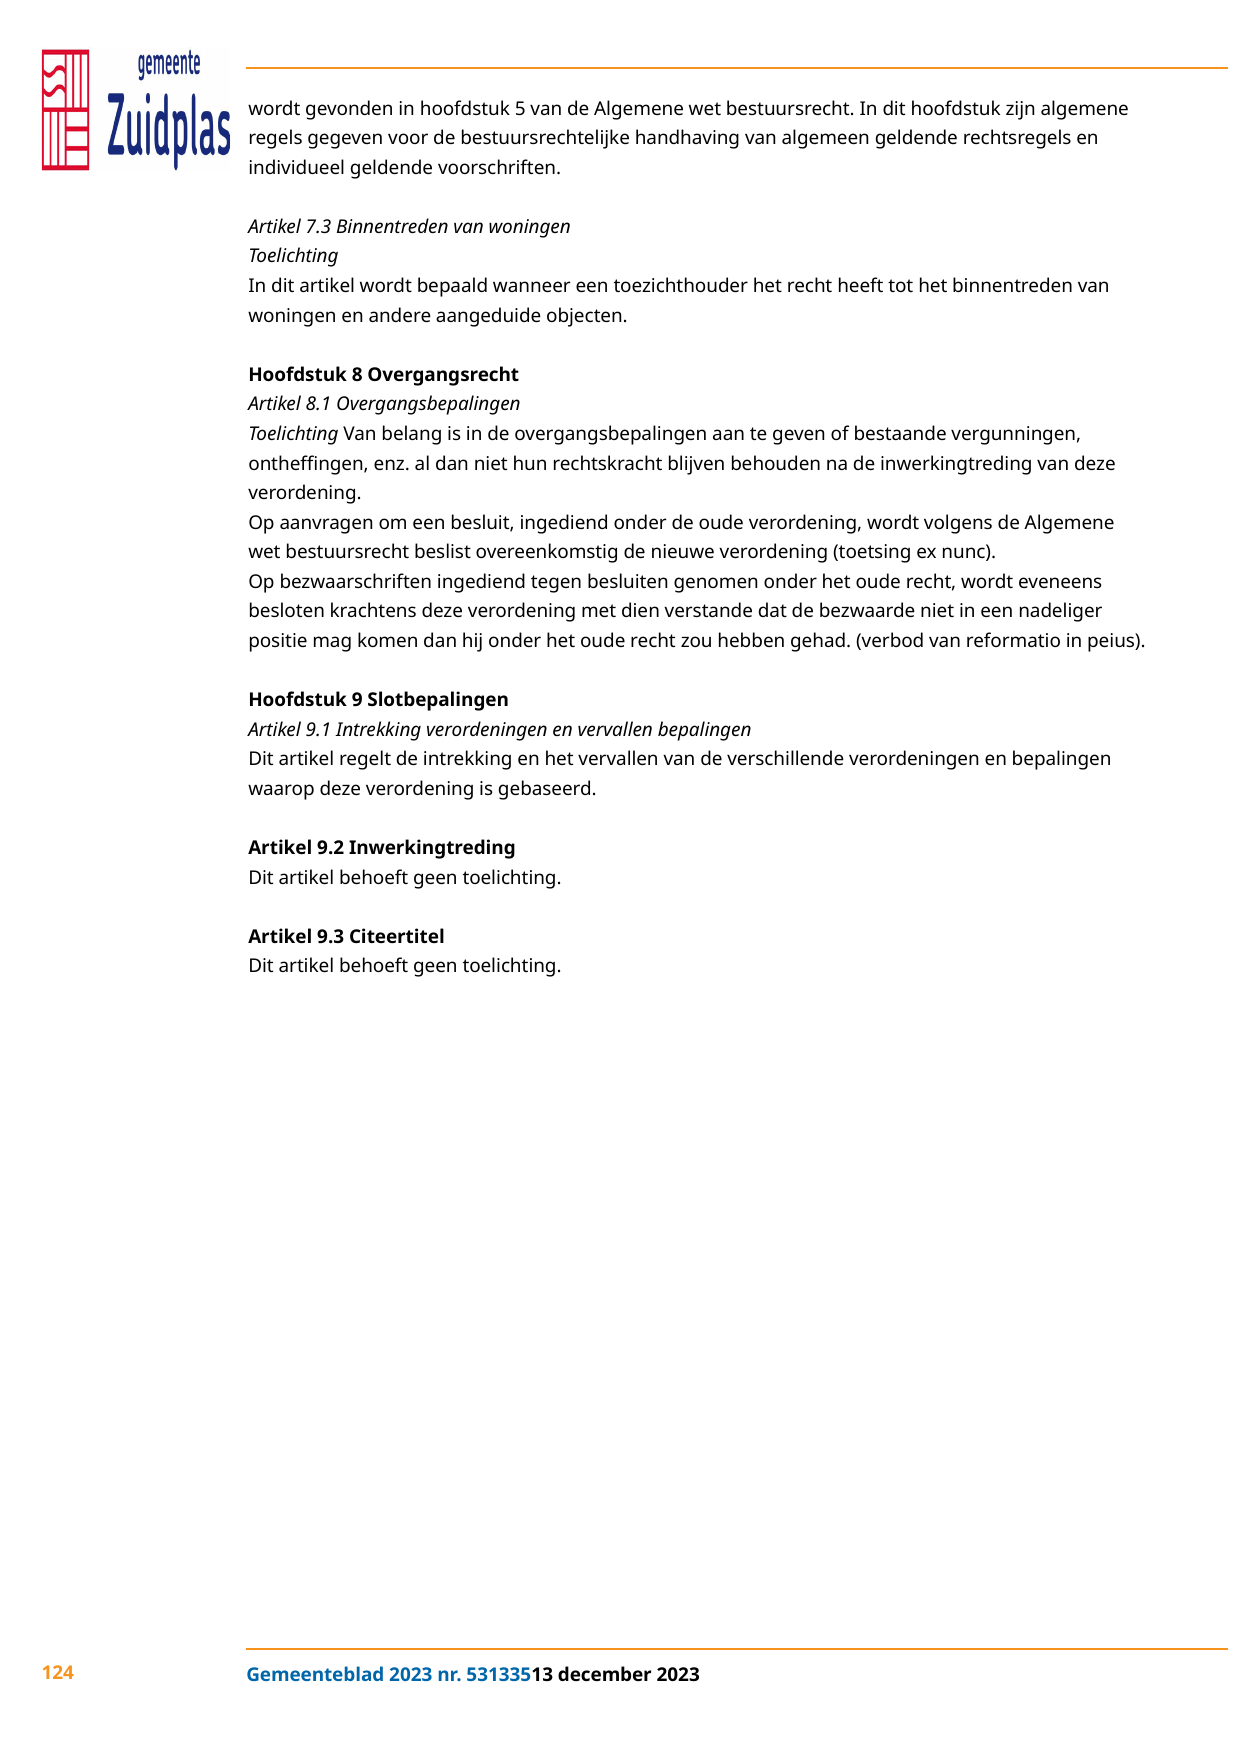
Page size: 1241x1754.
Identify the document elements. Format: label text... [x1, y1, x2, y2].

text wordt gevonden in hoofdstuk 5 van de Algemene wet bestuursrecht. In dit hoofdstuk zijn algemene regels gegeven voor de bestuursrechtelijke handhaving van algemeen geldende rechtsregels en individueel geldende voorschriften. [248, 95, 1152, 180]
text Op bezwaarschriften ingediend tegen besluiten genomen onder het oude recht, wordt eveneens besloten krachtens deze verordening met dien verstande dat de bezwaarde niet in een nadeliger positie mag komen dan hij onder het oude recht zou hebben gehad. (verbod van reformatio in peius). [248, 568, 1152, 653]
text Artikel 9.3 Citeertitel [248, 923, 1152, 949]
text Hoofdstuk 9 Slotbepalingen [248, 686, 1152, 712]
text Artikel 8.1 Overgangsbepalingen [248, 391, 1152, 416]
text Artikel 9.1 Intrekking verordeningen en vervallen bepalingen [248, 716, 1152, 742]
text Dit artikel behoeft geen toelichting. [248, 953, 1152, 978]
text Dit artikel behoeft geen toelichting. [248, 864, 1152, 890]
text Op aanvragen om een besluit, ingediend onder de oude verordening, wordt volgens de Algemene wet bestuursrecht beslist overeenkomstig de nieuwe verordening (toetsing ex nunc). [248, 509, 1152, 564]
text Toelichting Van belang is in de overgangsbepalingen aan te geven of bestaande vergunningen, ontheffingen, enz. al dan niet hun rechtskracht blijven behouden na de inwerkingtreding van deze verordening. [248, 420, 1152, 505]
text In dit artikel wordt bepaald wanneer een toezichthouder het recht heeft tot het binnentreden van woningen en andere aangeduide objecten. [248, 272, 1152, 328]
text Hoofdstuk 8 Overgangsrecht [248, 361, 1152, 387]
text Artikel 7.3 Binnentreden van woningen [248, 213, 1152, 239]
text Artikel 9.2 Inwerkingtreding [248, 834, 1152, 860]
text Dit artikel regelt de intrekking en het vervallen van de verschillende verordeningen en bepalingen waarop deze verordening is gebaseerd. [248, 746, 1152, 801]
picture [41, 47, 231, 172]
text Toelichting [248, 243, 1152, 268]
